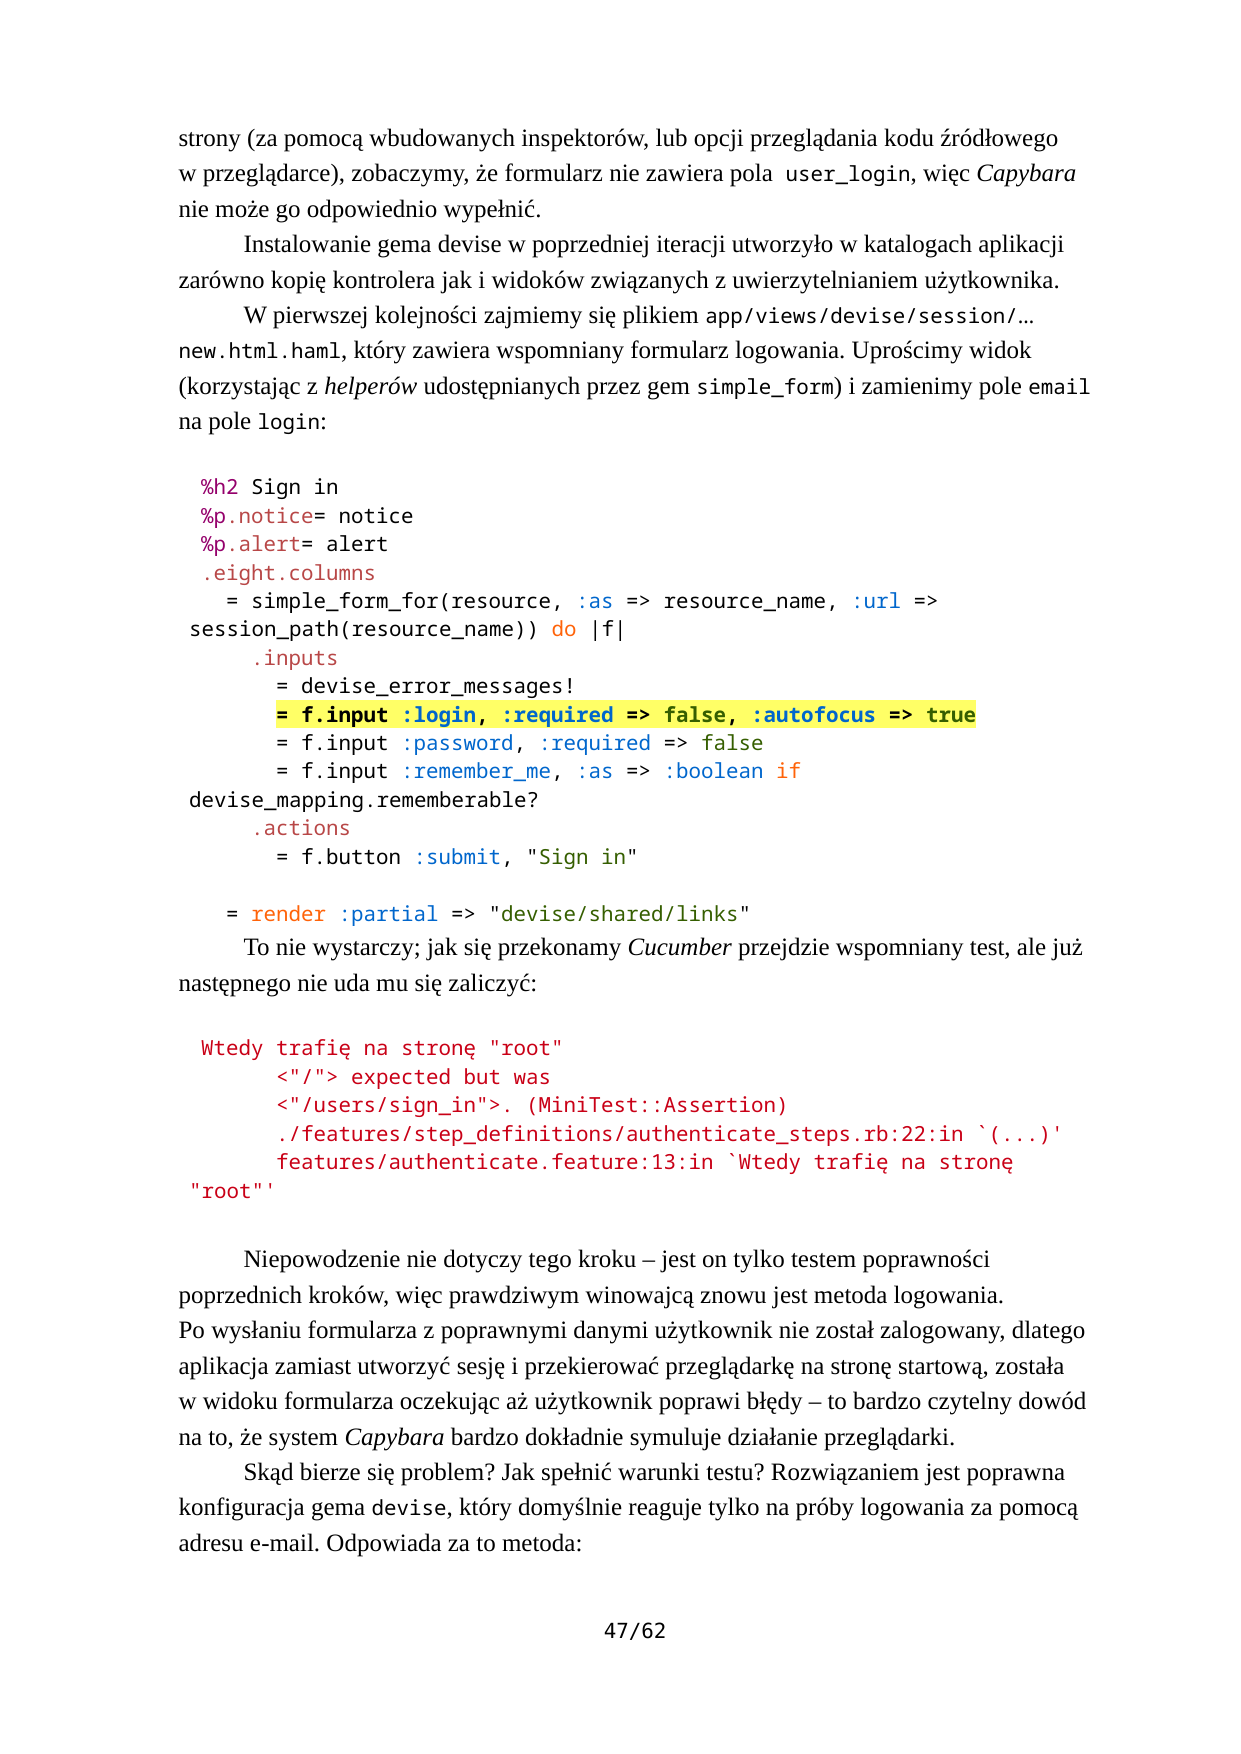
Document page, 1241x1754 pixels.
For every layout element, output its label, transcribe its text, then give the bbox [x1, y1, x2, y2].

text To nie wystarczy; jak się przekonamy Cucumber przejdzie wspomniany test, ale już następnego nie uda mu się zaliczyć: [178, 927, 1093, 998]
text Niepowodzenie nie dotyczy tego kroku – jest on tylko testem poprawności poprzednich kroków, więc prawdziwym winowajcą znowu jest metoda logowania. Po wysłaniu formularza z poprawnymi danymi użytkownik nie został zalogowany, dlatego aplikacja zamiast utworzyć sesję i przekierować przeglądarkę na stronę startową, została w widoku formularza oczekując aż użytkownik poprawi błędy – to bardzo czytelny dowód na to, że system Capybara bardzo dokładnie symuluje działanie przeglądarki. [178, 1239, 1093, 1452]
table_header Wtedy trafię na stronę "root" <"/"> expected but was <"/users/sign_in">. (MiniTest::Assertion) ./features/step_definitions/authenticate_steps.rb:22:in `(...)' features/authenticate.feature:13:in `Wtedy trafię na stronę "root"' [177, 1034, 1093, 1204]
table_header %h2 Sign in %p.notice= notice %p.alert= alert .eight.columns = simple_form_for(resource, :as => resource_name, :url => session_path(resource_name)) do |f| .inputs = devise_error_messages! = f.input :login, :required => false, :autofocus => true = f.input :password, :required => false = f.input :remember_me, :as => :boolean if devise_mapping.rememberable? .actions = f.button :submit, "Sign in" = render :partial => "devise/shared/links" [177, 472, 1093, 927]
text Instalowanie gema devise w poprzedniej iteracji utworzyło w katalogach aplikacji zarówno kopię kontrolera jak i widoków związanych z uwierzytelnianiem użytkownika. [178, 224, 1093, 295]
text strony (za pomocą wbudowanych inspektorów, lub opcji przeglądania kodu źródłowego w przeglądarce), zobaczymy, że formularz nie zawiera pola user_login, więc Capybara nie może go odpowiednio wypełnić. [178, 118, 1093, 224]
text W pierwszej kolejności zajmiemy się plikiem app/views/devise/session/…new.html.haml, który zawiera wspomniany formularz logowania. Uprościmy widok (korzystając z helperów udostępnianych przez gem simple_form) i zamienimy pole email na pole login: [178, 295, 1093, 437]
text Skąd bierze się problem? Jak spełnić warunki testu? Rozwiązaniem jest poprawna konfiguracja gema devise, który domyślnie reaguje tylko na próby logowania za pomocą adresu e‑mail. Odpowiada za to metoda: [178, 1452, 1093, 1558]
